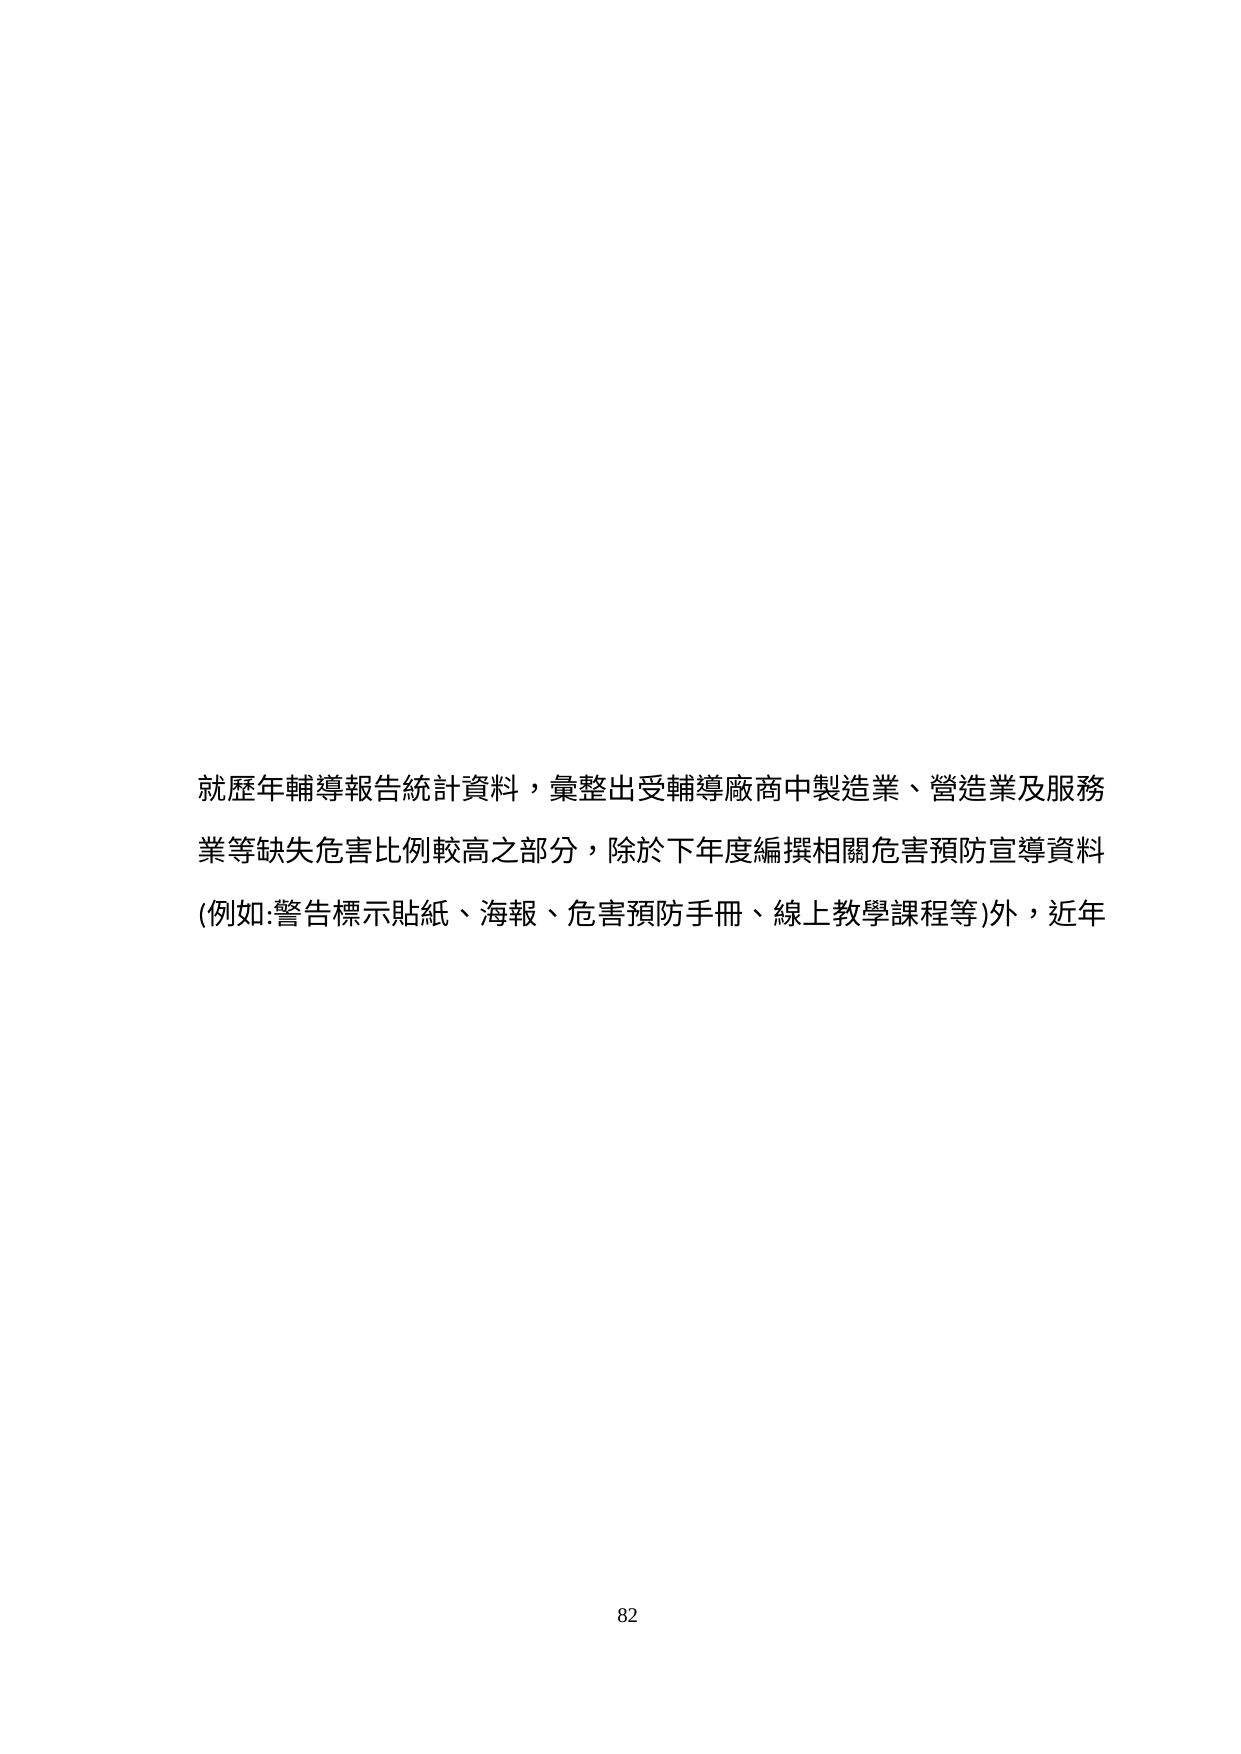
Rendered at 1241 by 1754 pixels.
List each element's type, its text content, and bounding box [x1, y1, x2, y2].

text 就歷年輔導報告統計資料，彙整出受輔導廠商中製造業、營造業及服務業等缺失危害比例較高之部分，除於下年度編撰相關危害預防宣導資料(例如:警告標示貼紙、海報、危害預防手冊、線上教學課程等)外，近年 [198, 745, 1107, 932]
